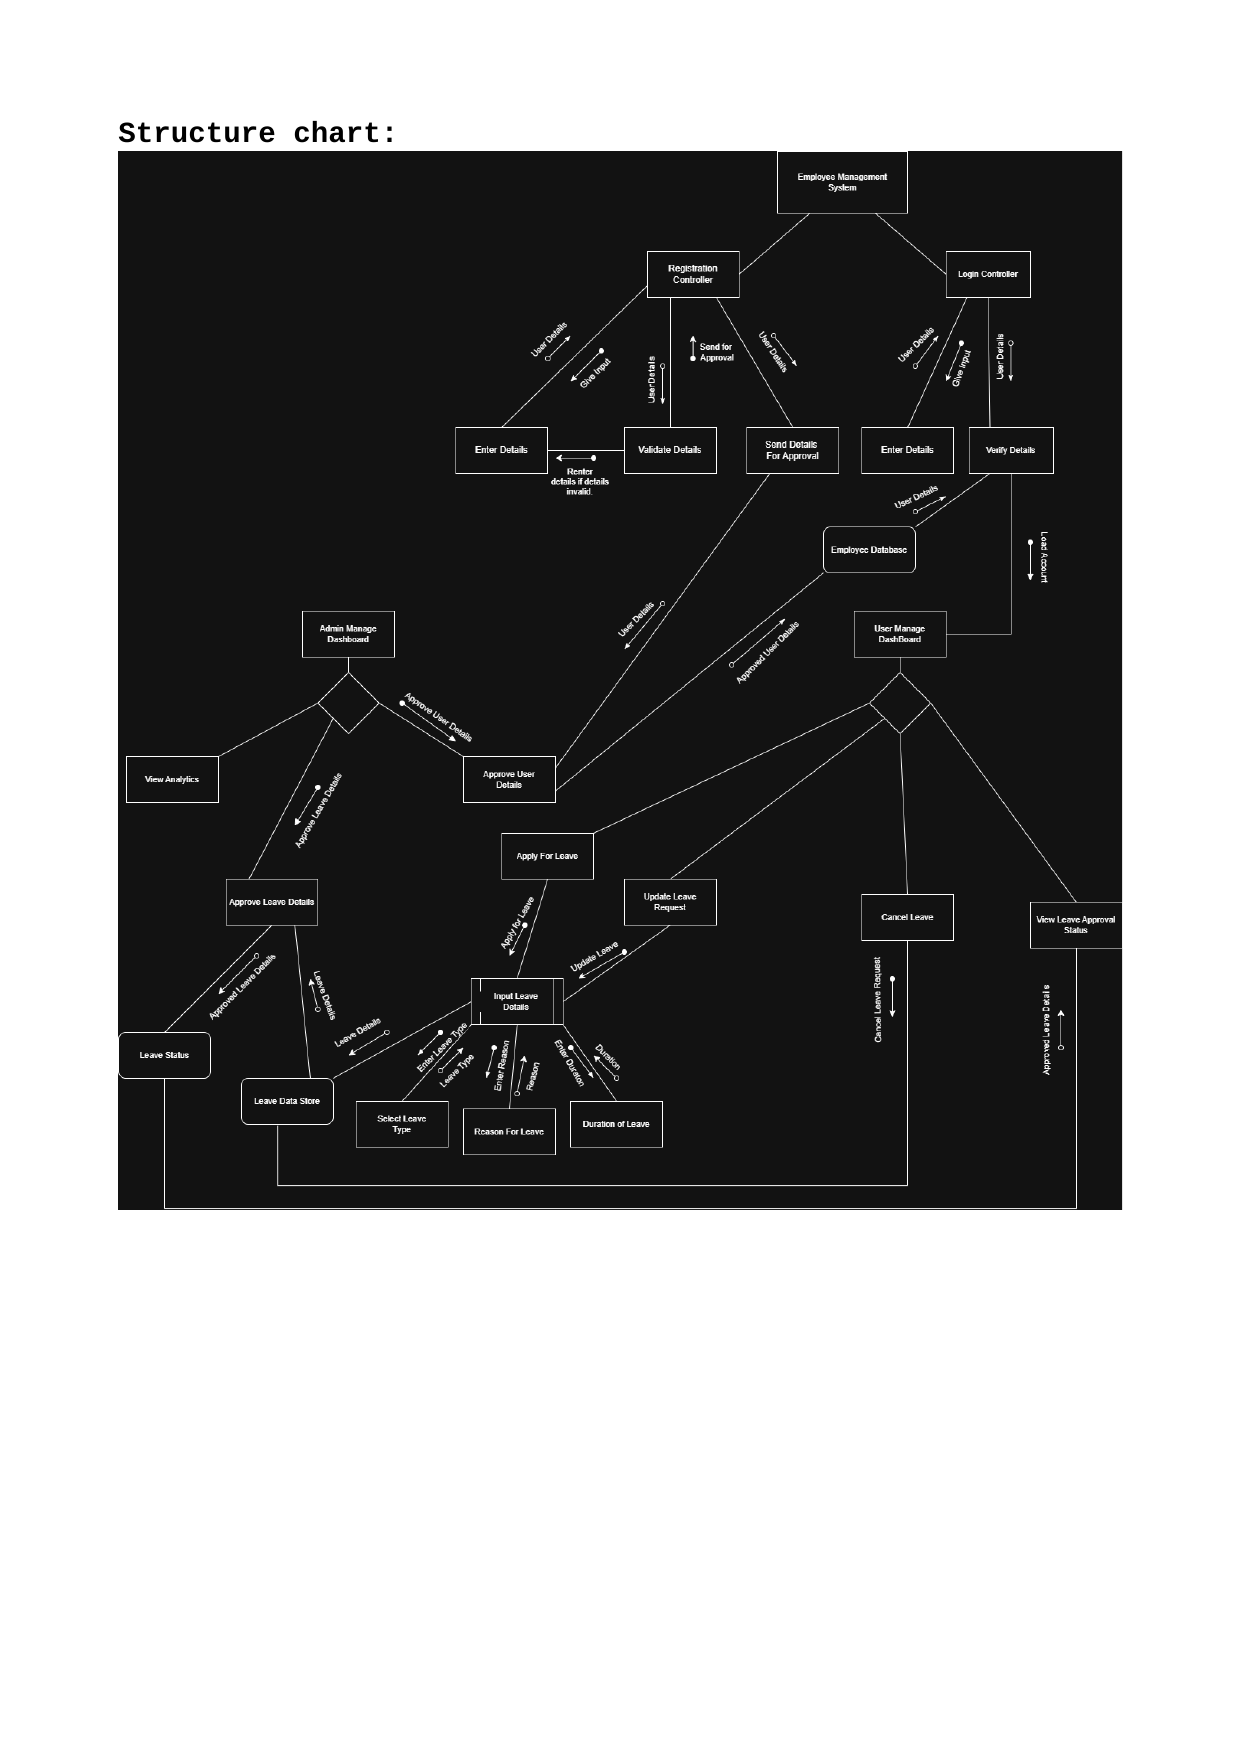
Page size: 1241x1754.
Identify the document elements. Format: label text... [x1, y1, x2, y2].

text Structure chart: [118, 118, 1122, 151]
picture [118, 151, 1123, 1210]
